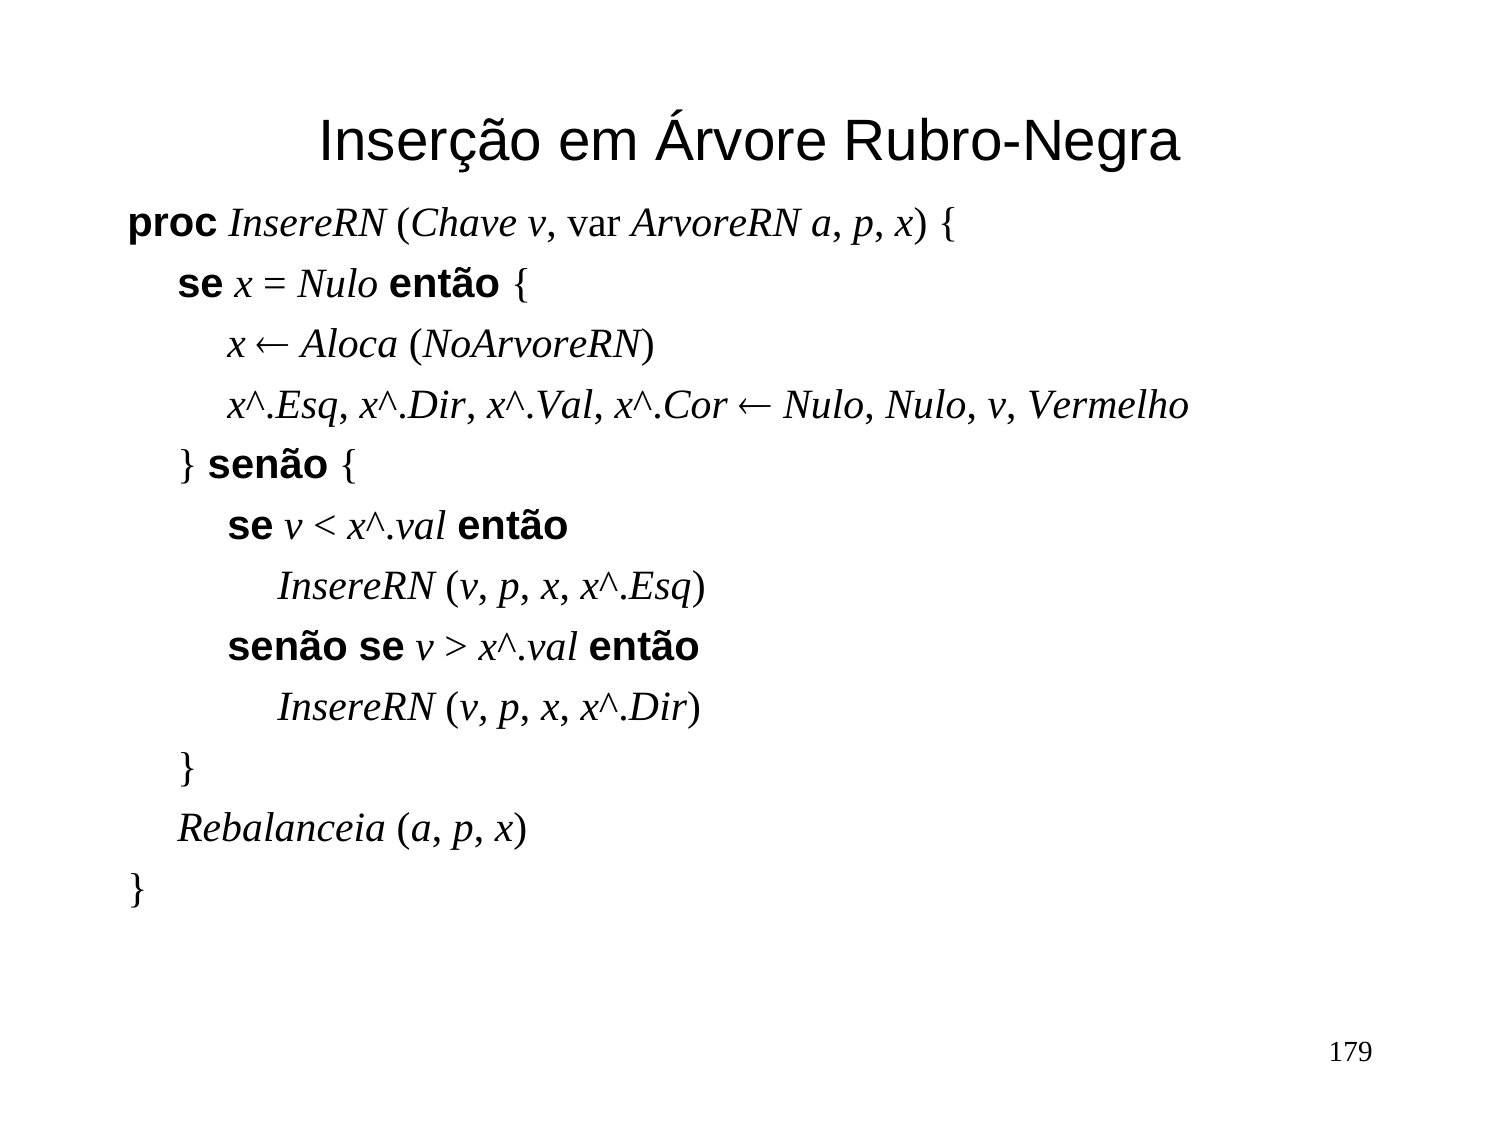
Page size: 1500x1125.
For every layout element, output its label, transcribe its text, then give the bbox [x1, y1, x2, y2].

list proc InsereRN (Chave v, var ArvoreRN a, p, x) { se x = Nulo então { x  Aloca (NoArvoreRN) x^.Esq, x^.Dir, x^.Val, x^.Cor  Nulo, Nulo, v, Vermelho } senão { se v < x^.val então InsereRN (v, p, x, x^.Esq) senão se v > x^.val então InsereRN (v, p, x, x^.Dir) } Rebalanceia (a, p, x) } [112, 187, 1388, 1000]
title Inserção em Árvore Rubro-Negra [112, 99, 1388, 175]
